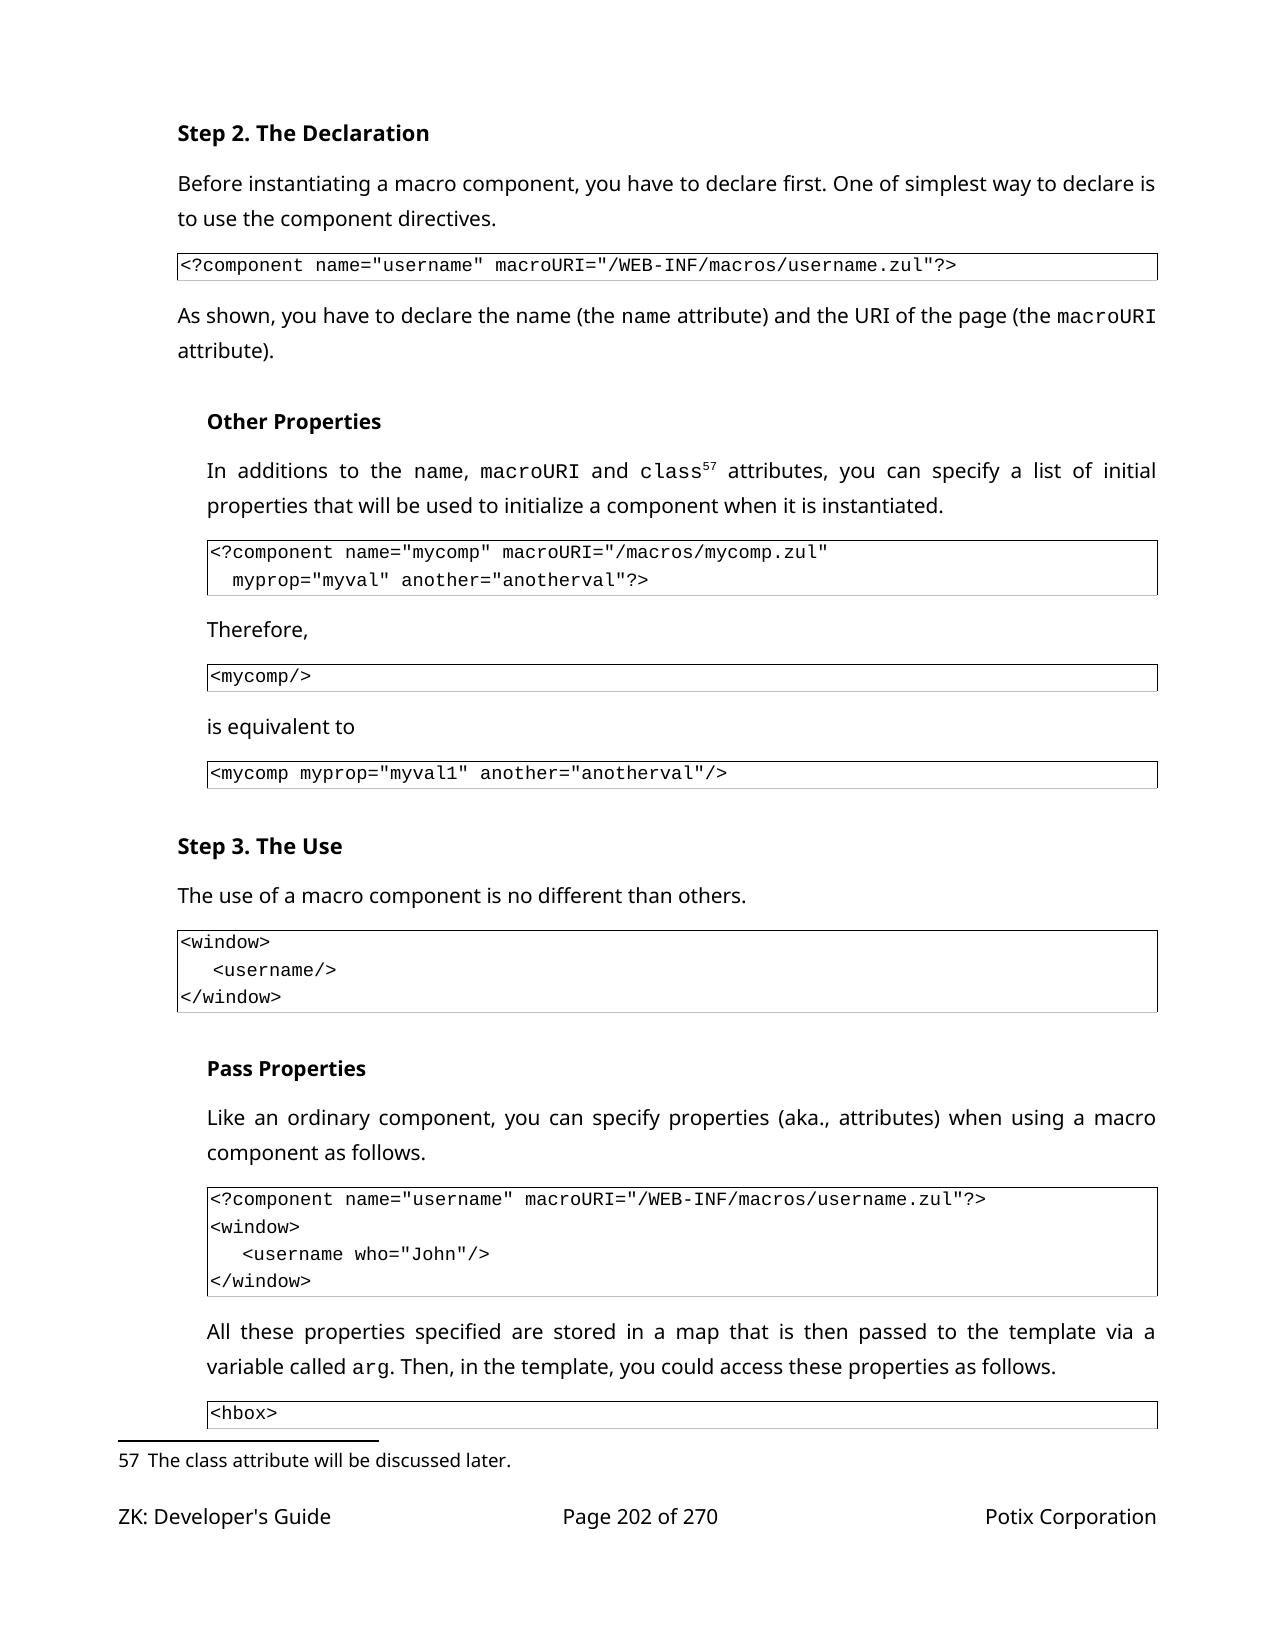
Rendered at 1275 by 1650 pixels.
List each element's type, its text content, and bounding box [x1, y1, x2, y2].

text </window> [178, 984, 1157, 1012]
text <username who="John"/> [208, 1242, 1157, 1266]
text myprop="myval" another="anotherval"?> [208, 567, 1157, 595]
text As shown, you have to declare the name (the name attribute) and the URI of the page (the macroURI attribute). [177, 301, 1157, 364]
text In additions to the name, macroURI and class attributes, you can specify a list of initial properties that will be used to initialize a component when it is instantiated. [207, 456, 1157, 519]
text <hbox> [208, 1402, 1157, 1428]
text The use of a macro component is no different than others. [177, 881, 1157, 909]
text All these properties specified are stored in a map that is then passed to the template via a variable called arg. Then, in the template, you could access these properties as follows. [207, 1317, 1157, 1381]
text <?component name="username" macroURI="/WEB-INF/macros/username.zul"?> [208, 1188, 1157, 1212]
text <?component name="mycomp" macroURI="/macros/mycomp.zul" [208, 541, 1157, 564]
text <window> [208, 1214, 1157, 1239]
subtitle Other Properties [207, 407, 1157, 435]
text </window> [208, 1269, 1157, 1296]
text The class attribute will be discussed later. [118, 1447, 1157, 1473]
text Like an ordinary component, you can specify properties (aka., attributes) when using a macro component as follows. [207, 1103, 1157, 1167]
text Before instantiating a macro component, you have to declare first. One of simplest way to declare is to use the component directives. [177, 169, 1157, 232]
subtitle Step 3. The Use [177, 831, 1157, 861]
text Therefore, [207, 615, 1157, 643]
text <window> [178, 931, 1157, 954]
text <mycomp/> [208, 665, 1157, 691]
text <?component name="username" macroURI="/WEB-INF/macros/username.zul"?> [178, 254, 1157, 280]
text is equivalent to [207, 712, 1157, 740]
subtitle Step 2. The Declaration [177, 118, 1157, 148]
text <mycomp myprop="myval1" another="anotherval"/> [208, 762, 1157, 788]
text <username/> [178, 957, 1157, 982]
subtitle Pass Properties [207, 1054, 1157, 1083]
